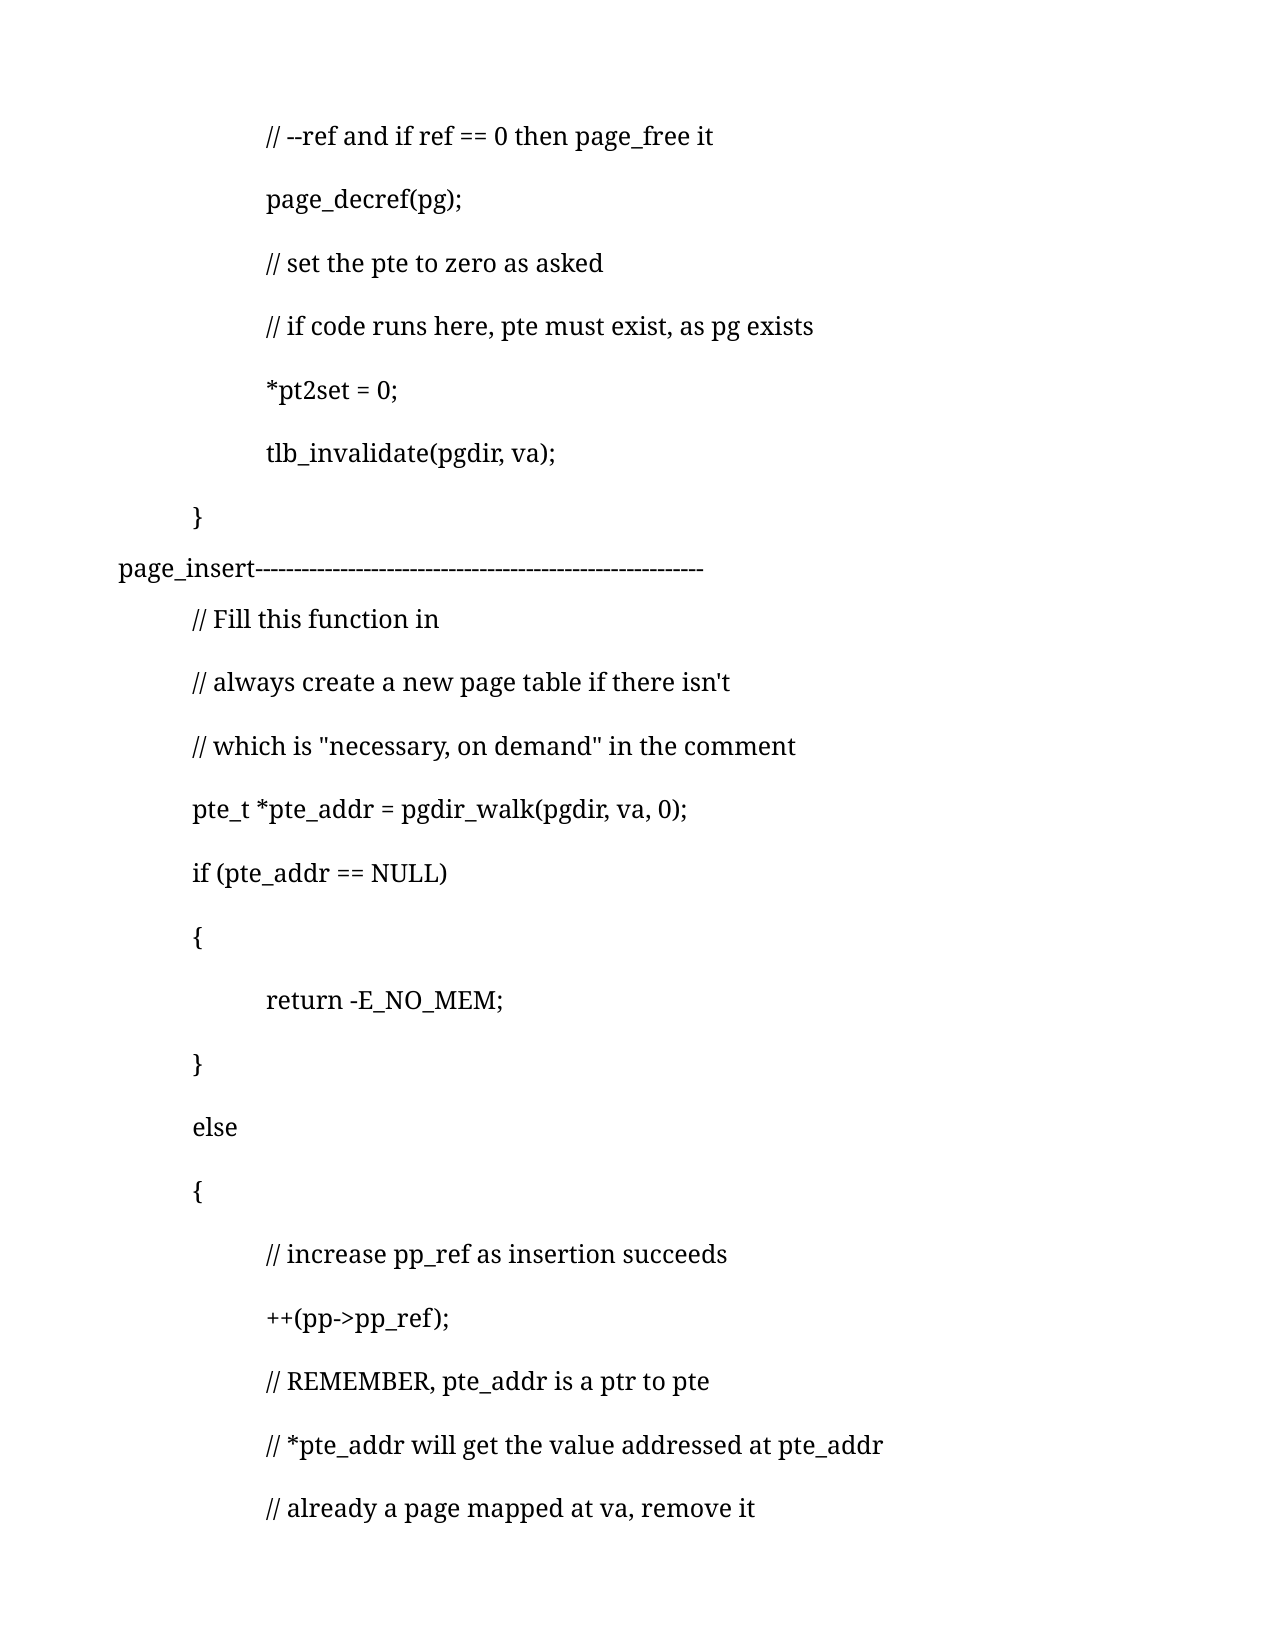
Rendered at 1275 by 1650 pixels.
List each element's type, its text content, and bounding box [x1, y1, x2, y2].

text else [118, 1110, 1157, 1144]
text pte_t *pte_addr = pgdir_walk(pgdir, va, 0); [118, 792, 1157, 826]
text // REMEMBER, pte_addr is a ptr to pte [118, 1364, 1157, 1398]
text // set the pte to zero as asked [118, 245, 1157, 279]
text return -E_NO_MEM; [118, 983, 1157, 1017]
text // if code runs here, pte must exist, as pg exists [118, 309, 1157, 343]
text ++(pp->pp_ref); [118, 1300, 1157, 1334]
text { [118, 919, 1157, 953]
text // already a page mapped at va, remove it [118, 1491, 1157, 1525]
text *pt2set = 0; [118, 372, 1157, 406]
text // --ref and if ref == 0 then page_free it [118, 118, 1157, 152]
text page_decref(pg); [118, 182, 1157, 216]
text // always create a new page table if there isn't [118, 665, 1157, 699]
text tlb_invalidate(pgdir, va); [118, 436, 1157, 470]
text { [118, 1173, 1157, 1207]
text // *pte_addr will get the value addressed at pte_addr [118, 1427, 1157, 1462]
text // which is "necessary, on demand" in the comment [118, 728, 1157, 763]
text } page_insert---------------------------------------------------------- // Fill this function in [118, 499, 1157, 636]
text if (pte_addr == NULL) [118, 856, 1157, 890]
text } [118, 1046, 1157, 1080]
text // increase pp_ref as insertion succeeds [118, 1237, 1157, 1271]
